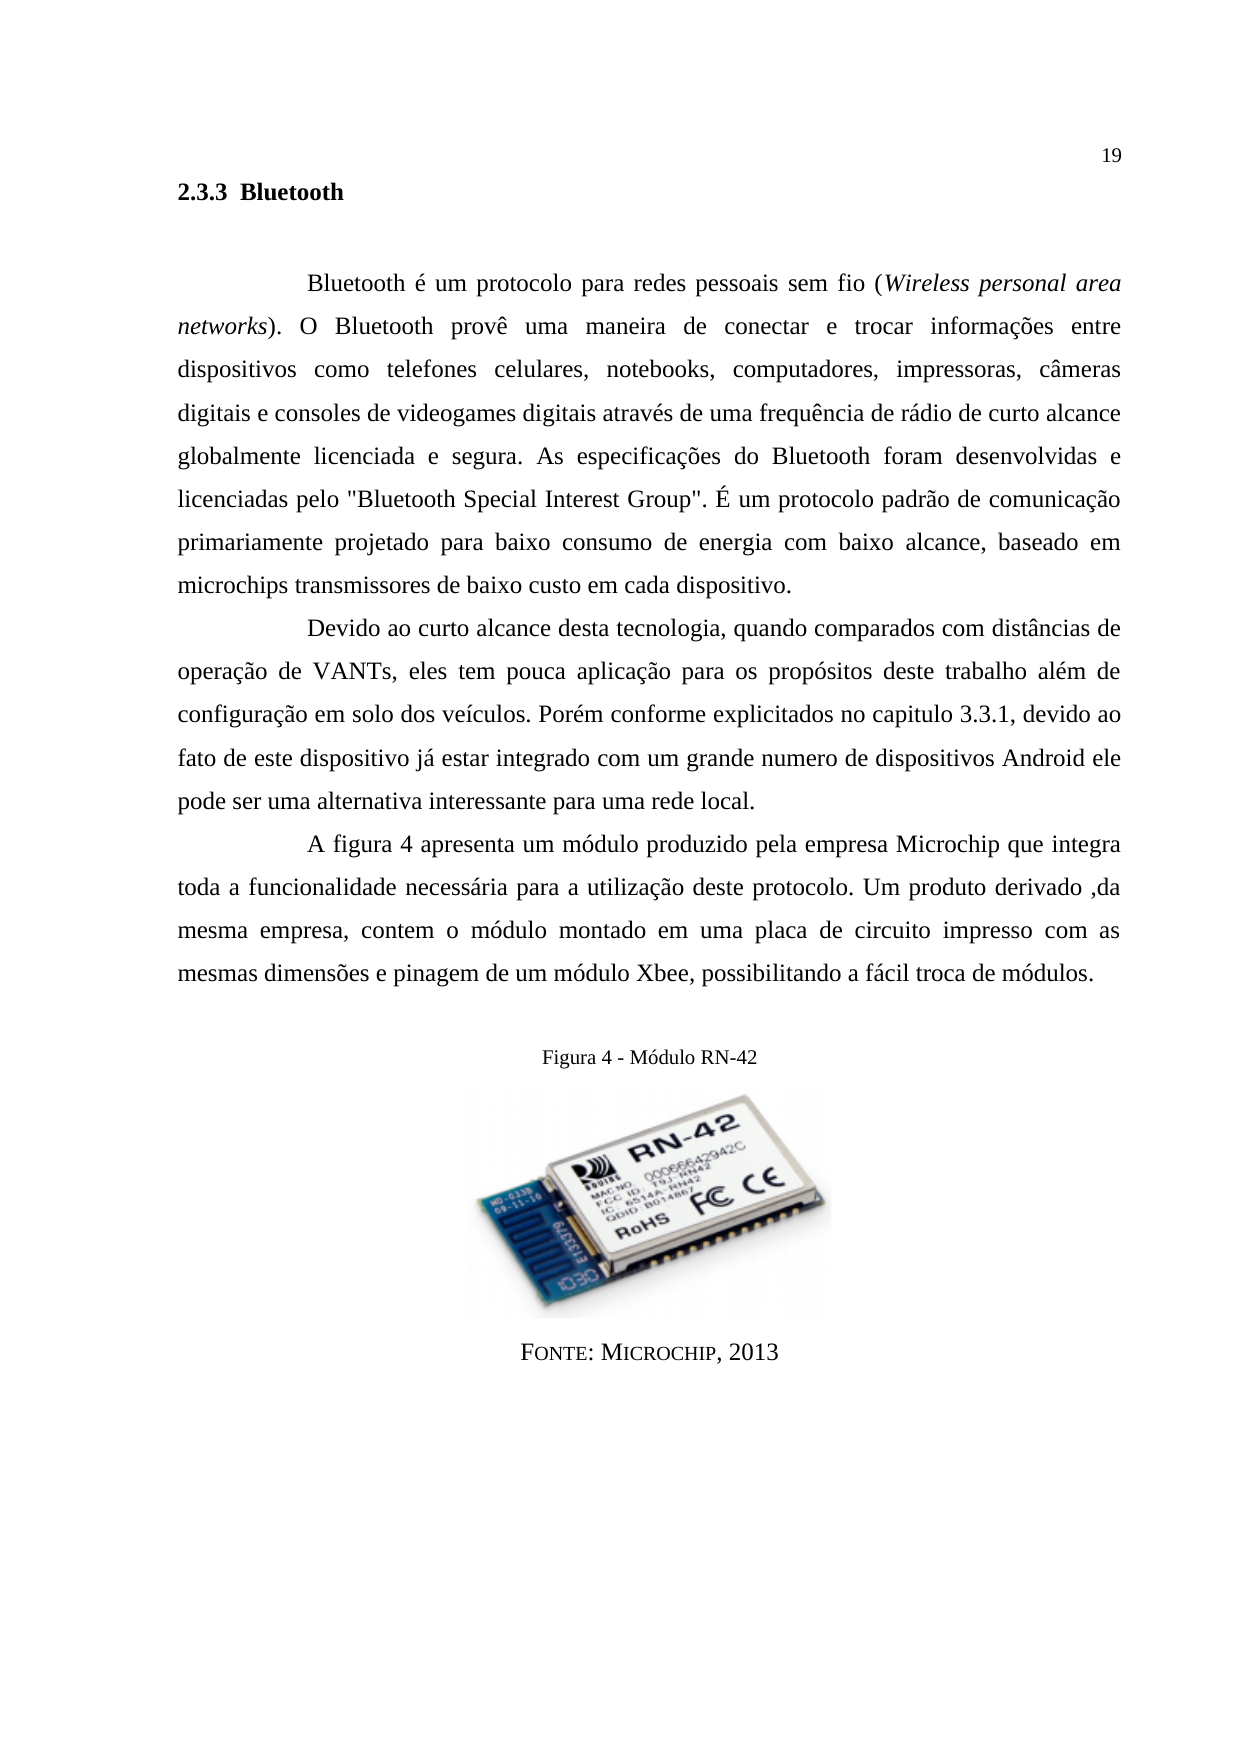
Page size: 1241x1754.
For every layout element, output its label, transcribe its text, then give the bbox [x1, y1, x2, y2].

list Módulo RN-42 [177, 1044, 1122, 1069]
picture [467, 1080, 832, 1323]
text Bluetooth é um protocolo para redes pessoais sem fio (Wireless personal area networks). O Bluetooth provê uma maneira de conectar e trocar informações entre dispositivos como telefones celulares, notebooks, computadores, impressoras, câmeras digitais e consoles de videogames digitais através de uma frequência de rádio de curto alcance globalmente licenciada e segura. As especificações do Bluetooth foram desenvolvidas e licenciadas pelo "Bluetooth Special Interest Group". É um protocolo padrão de comunicação primariamente projetado para baixo consumo de energia com baixo alcance, baseado em microchips transmissores de baixo custo em cada dispositivo. [177, 268, 1122, 599]
text A figura 4 apresenta um módulo produzido pela empresa Microchip que integra toda a funcionalidade necessária para a utilização deste protocolo. Um produto derivado ,da mesma empresa, contem o módulo montado em uma placa de circuito impresso com as mesmas dimensões e pinagem de um módulo Xbee, possibilitando a fácil troca de módulos. [177, 829, 1122, 987]
subtitle Bluetooth [177, 177, 1122, 206]
text Devido ao curto alcance desta tecnologia, quando comparados com distâncias de operação de VANTs, eles tem pouca aplicação para os propósitos deste trabalho além de configuração em solo dos veículos. Porém conforme explicitados no capitulo 3.3.1, devido ao fato de este dispositivo já estar integrado com um grande numero de dispositivos Android ele pode ser uma alternativa interessante para uma rede local. [177, 613, 1122, 814]
text Fonte: Microchip, 2013 [177, 1323, 1122, 1366]
